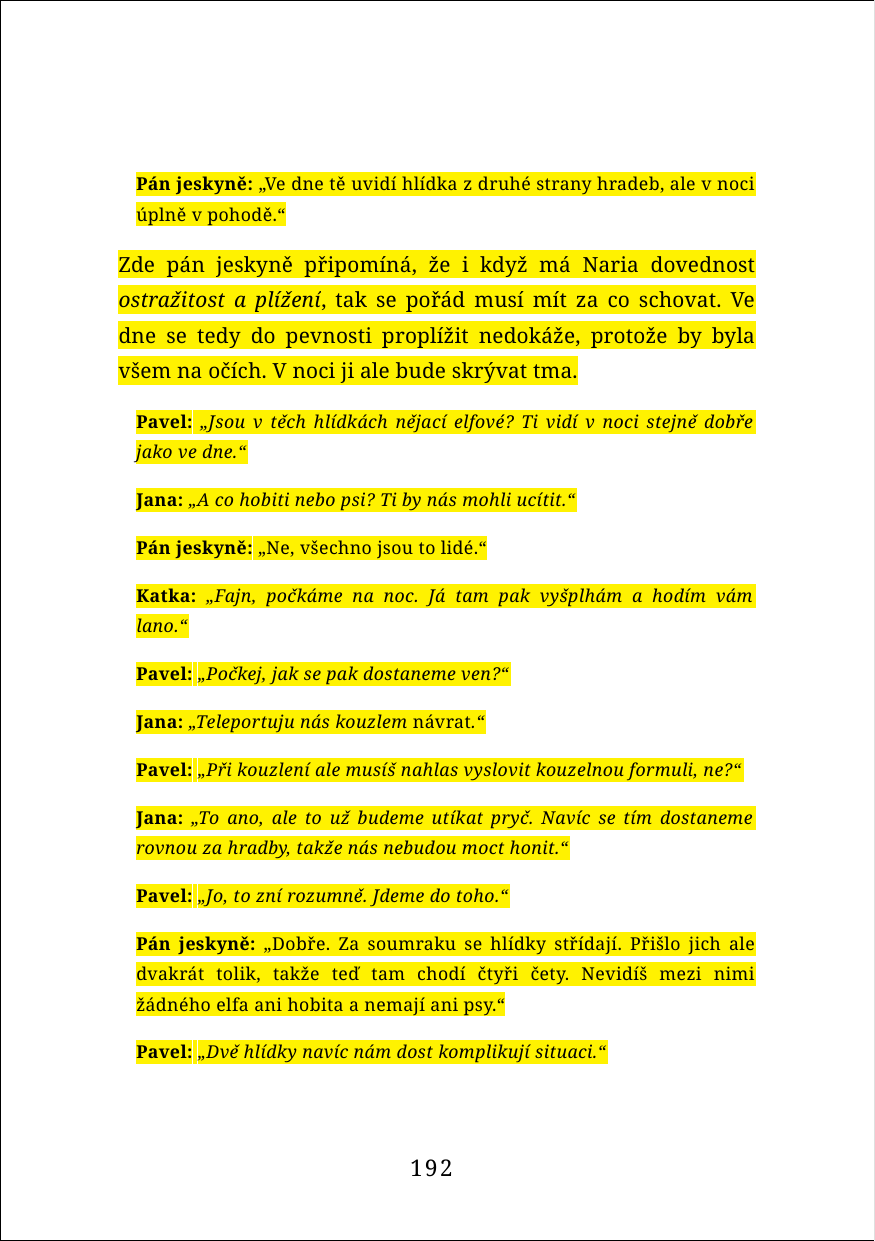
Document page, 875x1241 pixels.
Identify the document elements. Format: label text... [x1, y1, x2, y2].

text Katka: „Fajn, počkáme na noc. Já tam pak vyšplhám a hodím vám lano.“ [136, 584, 756, 638]
text Pán jeskyně: „Ne, všechno jsou to lidé.“ [136, 536, 756, 560]
text Jana: „A co hobiti nebo psi? Ti by nás mohli ucítit.“ [136, 488, 756, 512]
text Jana: „To ano, ale to už budeme utíkat pryč. Navíc se tím dostaneme rovnou za hradby, takže nás nebudou moct honit.“ [136, 806, 756, 860]
text Pavel: „Dvě hlídky navíc nám dost komplikují situaci.“ [136, 1040, 756, 1064]
text Pavel: „Jsou v těch hlídkách nějací elfové? Ti vidí v noci stejně dobře jako ve dne.“ [136, 410, 756, 464]
text Pán jeskyně: „Ve dne tě uvidí hlídka z druhé strany hradeb, ale v noci úplně v pohodě.“ [136, 172, 756, 226]
text Pán jeskyně: „Dobře. Za soumraku se hlídky střídají. Přišlo jich ale dvakrát tolik, takže teď tam chodí čtyři čety. Nevidíš mezi nimi žádného elfa ani hobita a nemají ani psy.“ [136, 932, 756, 1016]
text Jana: „Teleportuju nás kouzlem návrat.“ [136, 710, 756, 734]
text Pavel: „Jo, to zní rozumně. Jdeme do toho.“ [136, 884, 756, 908]
text Zde pán jeskyně připomíná, že i když má Naria dovednost ostražitost a plížení, tak se pořád musí mít za co schovat. Ve dne se tedy do pevnosti proplížit nedokáže, protože by byla všem na očích. V noci ji ale bude skrývat tma. [118, 250, 756, 385]
text Pavel: „Počkej, jak se pak dostaneme ven?“ [136, 662, 756, 686]
text Pavel: „Při kouzlení ale musíš nahlas vyslovit kouzelnou formuli, ne?“ [136, 758, 756, 782]
